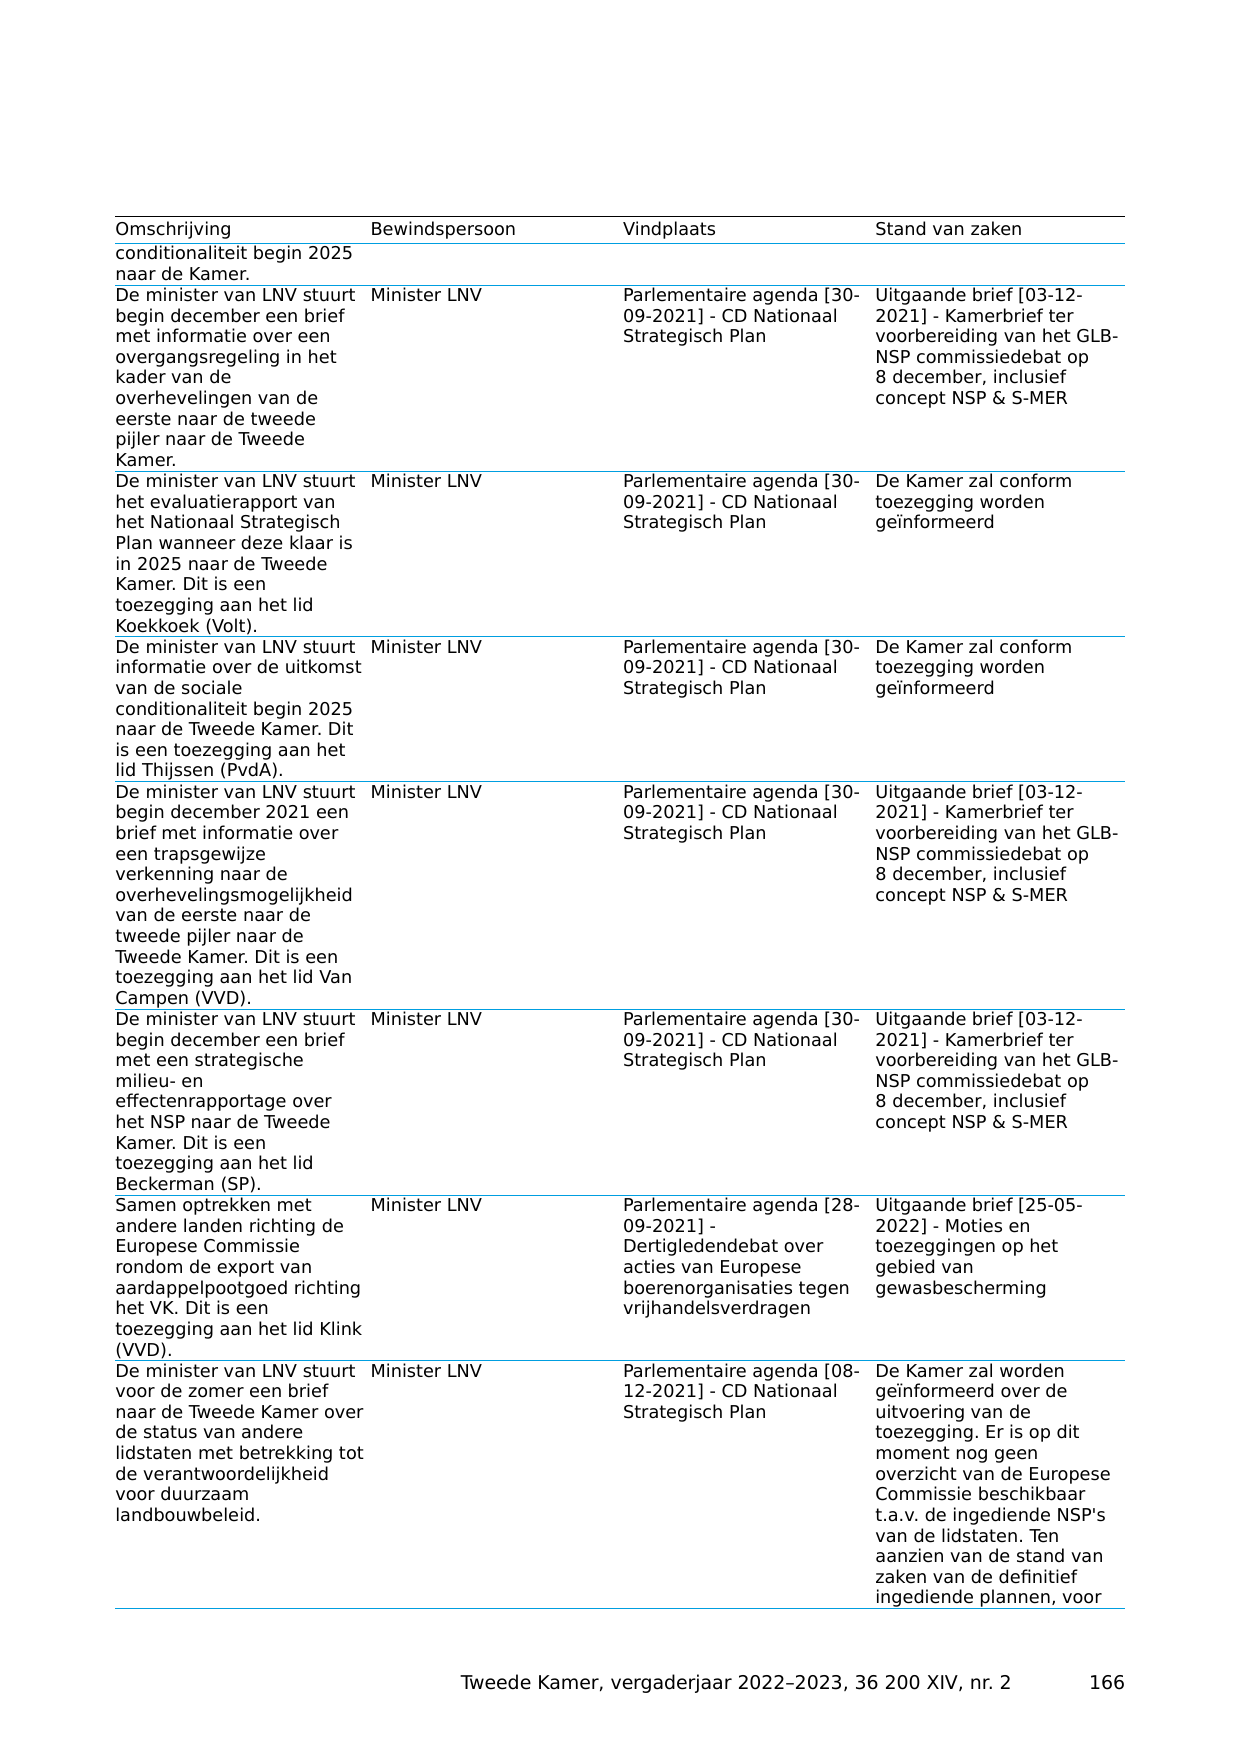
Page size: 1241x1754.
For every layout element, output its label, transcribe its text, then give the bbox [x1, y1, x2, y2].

table_cell [368, 244, 620, 284]
table_cell Minister LNV [368, 637, 620, 781]
table_cell Minister LNV [368, 1361, 620, 1608]
table_cell De minister van LNV stuurt voor de zomer een brief naar de Tweede Kamer over de status van andere lidstaten met betrekking tot de verantwoordelijkheid voor duurzaam landbouwbeleid. [115, 1361, 367, 1608]
table_cell De minister van LNV stuurt begin december een brief met informatie over een overgangsregeling in het kader van de overhevelingen van de eerste naar de tweede pijler naar de Tweede Kamer. [115, 286, 367, 471]
table_cell Minister LNV [368, 1196, 620, 1360]
table_cell Parlementaire agenda [30-09-2021] - CD Nationaal Strategisch Plan [620, 286, 872, 471]
table_cell Uitgaande brief [03-12-2021] - Kamerbrief ter voorbereiding van het GLB-NSP commissiedebat op 8 december, inclusief concept NSP & S-MER [872, 782, 1125, 1008]
table_cell De Kamer zal worden geïnformeerd over de uitvoering van de toezegging. Er is op dit moment nog geen overzicht van de Europese Commissie beschikbaar t.a.v. de ingediende NSP's van de lidstaten. Ten aanzien van de stand van zaken van de definitief ingediende plannen, voor [872, 1361, 1125, 1608]
table_header Door bewindslieden gedane toezeggingen [115, 191, 1125, 216]
table_cell Bewindspersoon [368, 217, 620, 243]
table_cell Parlementaire agenda [30-09-2021] - CD Nationaal Strategisch Plan [620, 472, 872, 636]
table_cell De Kamer zal conform toezegging worden geïnformeerd [872, 472, 1125, 636]
table_cell Parlementaire agenda [08-12-2021] - CD Nationaal Strategisch Plan [620, 1361, 872, 1608]
table_cell Vindplaats [620, 217, 872, 243]
table_cell Uitgaande brief [03-12-2021] - Kamerbrief ter voorbereiding van het GLB-NSP commissiedebat op 8 december, inclusief concept NSP & S-MER [872, 286, 1125, 471]
table_cell Stand van zaken [872, 217, 1125, 243]
table_cell Parlementaire agenda [30-09-2021] - CD Nationaal Strategisch Plan [620, 782, 872, 1008]
table_cell De minister van LNV stuurt informatie over de uitkomst van de sociale conditionaliteit begin 2025 naar de Tweede Kamer. Dit is een toezegging aan het lid Thijssen (PvdA). [115, 637, 367, 781]
table_cell Parlementaire agenda [30-09-2021] - CD Nationaal Strategisch Plan [620, 637, 872, 781]
table_cell Parlementaire agenda [30-09-2021] - CD Nationaal Strategisch Plan [620, 1010, 872, 1194]
table_cell [872, 244, 1125, 284]
table_cell [620, 244, 872, 284]
table_cell conditionaliteit begin 2025 naar de Kamer. [115, 244, 367, 284]
table_cell De Kamer zal conform toezegging worden geïnformeerd [872, 637, 1125, 781]
table_cell Minister LNV [368, 472, 620, 636]
table_cell Uitgaande brief [25-05-2022] - Moties en toezeggingen op het gebied van gewasbescherming [872, 1196, 1125, 1360]
table_cell Omschrijving [115, 217, 367, 243]
table_cell Minister LNV [368, 286, 620, 471]
table_cell Uitgaande brief [03-12-2021] - Kamerbrief ter voorbereiding van het GLB-NSP commissiedebat op 8 december, inclusief concept NSP & S-MER [872, 1010, 1125, 1194]
table_cell Minister LNV [368, 782, 620, 1008]
table_cell Samen optrekken met andere landen richting de Europese Commissie rondom de export van aardappelpootgoed richting het VK. Dit is een toezegging aan het lid Klink (VVD). [115, 1196, 367, 1360]
table_cell Minister LNV [368, 1010, 620, 1194]
table_cell De minister van LNV stuurt begin december 2021 een brief met informatie over een trapsgewijze verkenning naar de overhevelingsmogelijkheid van de eerste naar de tweede pijler naar de Tweede Kamer. Dit is een toezegging aan het lid Van Campen (VVD). [115, 782, 367, 1008]
table_cell Parlementaire agenda [28-09-2021] - Dertigledendebat over acties van Europese boerenorganisaties tegen vrijhandelsverdragen [620, 1196, 872, 1360]
table_cell De minister van LNV stuurt begin december een brief met een strategische milieu- en effectenrapportage over het NSP naar de Tweede Kamer. Dit is een toezegging aan het lid Beckerman (SP). [115, 1010, 367, 1194]
table_cell De minister van LNV stuurt het evaluatierapport van het Nationaal Strategisch Plan wanneer deze klaar is in 2025 naar de Tweede Kamer. Dit is een toezegging aan het lid Koekkoek (Volt). [115, 472, 367, 636]
